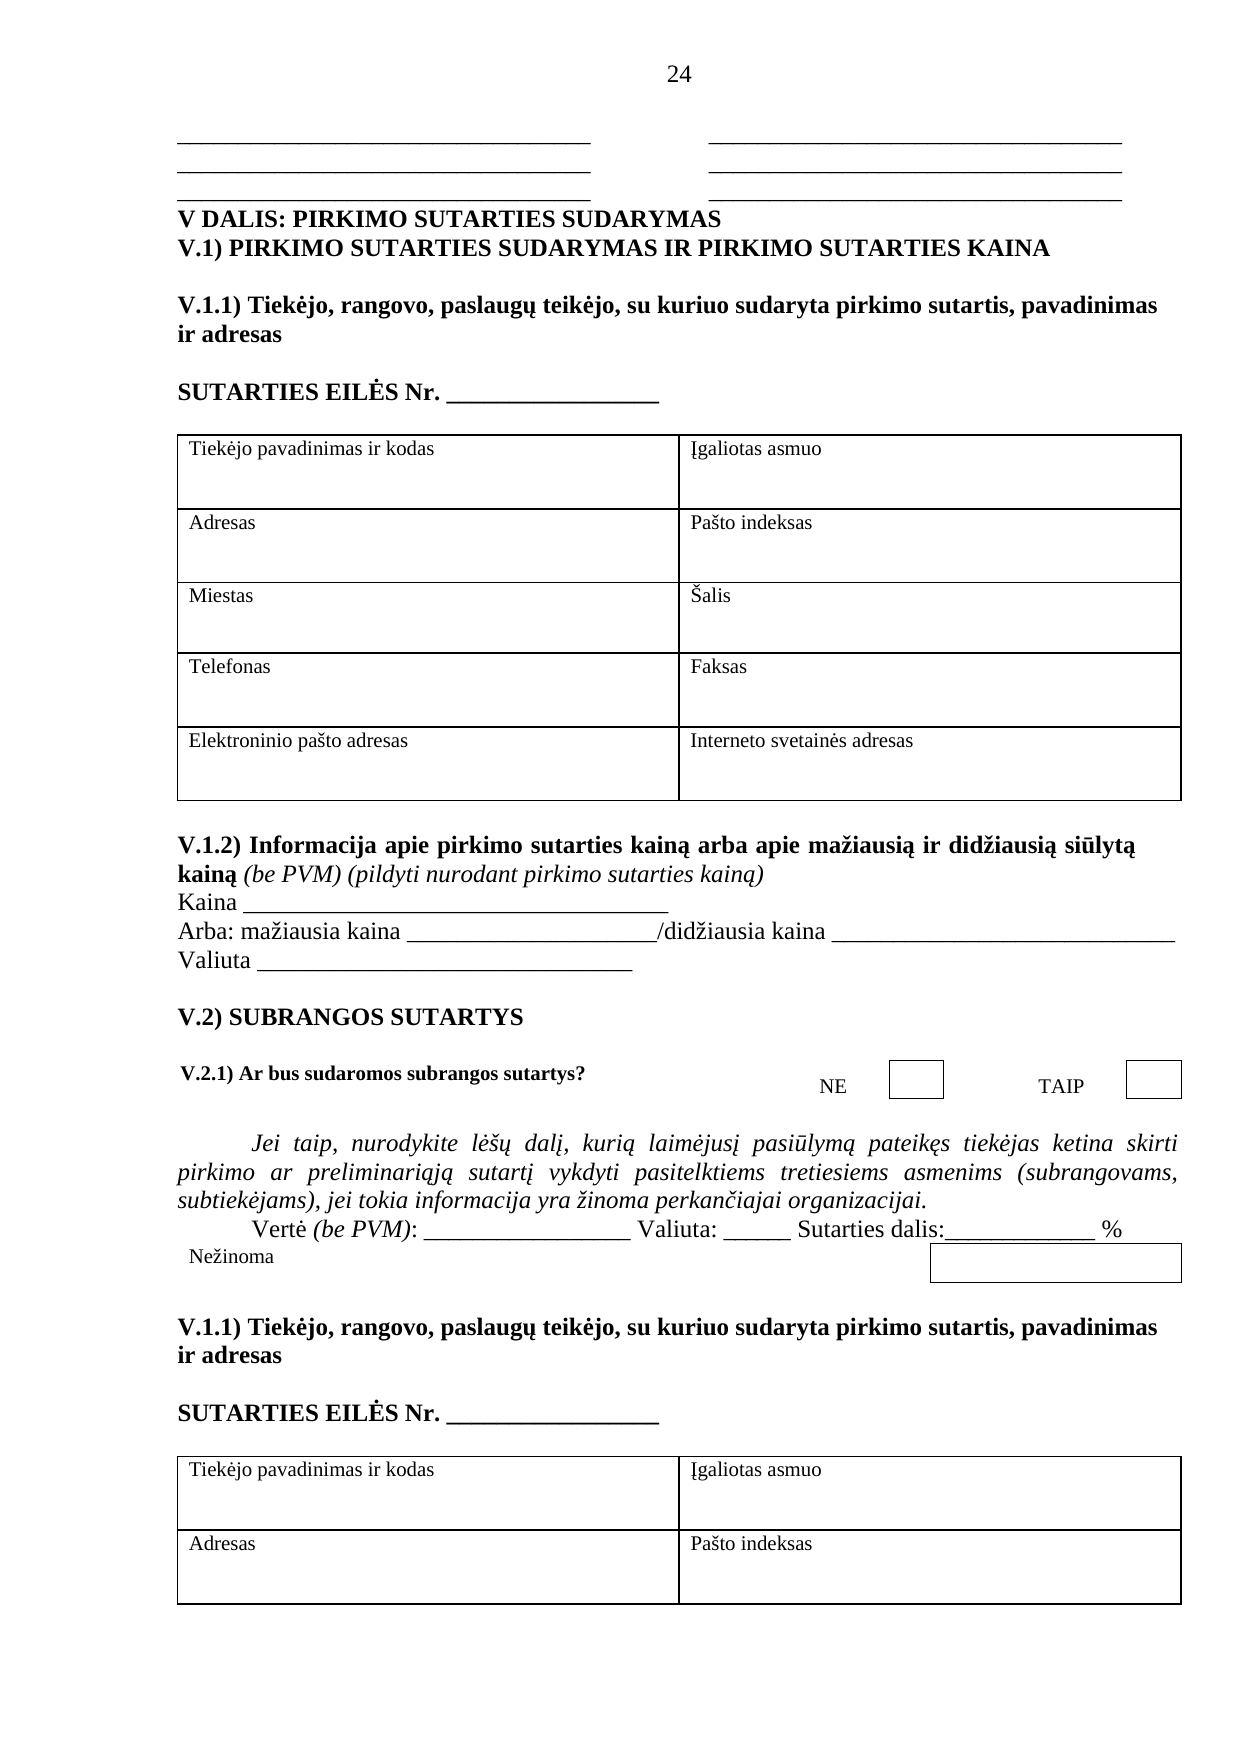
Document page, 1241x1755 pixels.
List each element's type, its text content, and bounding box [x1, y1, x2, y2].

table_cell Šalis [680, 583, 1180, 652]
text Jei taip, nurodykite lėšų dalį, kurią laimėjusį pasiūlymą pateikęs tiekėjas ketina skirti pirkimo ar preliminariąją sutartį vykdyti pasitelktiems tretiesiems asmenims (subrangovams, subtiekėjams), jei tokia informacija yra žinoma perkančiajai organizacijai. [177, 1128, 1181, 1214]
table_cell Interneto svetainės adresas [680, 728, 1180, 800]
table_header NE [816, 1060, 889, 1098]
text Valiuta ______________________________ [177, 945, 1181, 974]
table_cell Adresas [178, 510, 678, 582]
text V.1.1) Tiekėjo, rangovo, paslaugų teikėjo, su kuriuo sudaryta pirkimo sutartis, pavadinimas ir adresas [177, 291, 1181, 348]
text Arba: mažiausia kaina ____________________/didžiausia kaina [177, 916, 1181, 945]
table_cell Telefonas [178, 654, 678, 726]
table_header [931, 1244, 1181, 1282]
table_cell Miestas [178, 583, 678, 652]
table_header Įgaliotas asmuo [680, 436, 1180, 508]
text V.1.1) Tiekėjo, rangovo, paslaugų teikėjo, su kuriuo sudaryta pirkimo sutartis, pavadinimas ir adresas [177, 1312, 1181, 1369]
text Vertė (be PVM): Valiuta: Sutarties dalis: % [177, 1214, 1181, 1243]
table_cell Pašto indeksas [680, 1531, 1180, 1603]
text V.1.2) Informacija apie pirkimo sutarties kainą arba apie mažiausią ir didžiausią siūlytą kainą (be PVM) (pildyti nurodant pirkimo sutarties kainą) [177, 830, 1137, 887]
text V.1) PIRKIMO SUTARTIES SUDARYMAS IR PIRKIMO SUTARTIES KAINA [177, 233, 1240, 262]
table_header Tiekėjo pavadinimas ir kodas [178, 1457, 678, 1529]
table_cell Adresas [178, 1531, 678, 1603]
table_header [1127, 1061, 1181, 1098]
text V.2) SUBRANGOS SUTARTYS [177, 1002, 1240, 1031]
text Kaina __________________________________ [177, 887, 1181, 916]
text V DALIS: PIRKIMO SUTARTIES SUDARYMAS [177, 204, 1181, 233]
table_header [890, 1061, 943, 1098]
table_header Nežinoma [177, 1243, 930, 1282]
table_cell Elektroninio pašto adresas [178, 728, 678, 800]
table_header V.2.1) Ar bus sudaromos subrangos sutartys? [177, 1060, 816, 1098]
table_header TAIP [1035, 1060, 1126, 1098]
table_cell Pašto indeksas [680, 510, 1180, 582]
text SUTARTIES EILĖS Nr. _________________ [177, 1398, 1181, 1427]
table_header [944, 1060, 1035, 1098]
table_header Tiekėjo pavadinimas ir kodas [178, 436, 678, 508]
table_cell Faksas [680, 654, 1180, 726]
table_header Įgaliotas asmuo [680, 1457, 1180, 1529]
text SUTARTIES EILĖS Nr. _________________ [177, 377, 1181, 406]
